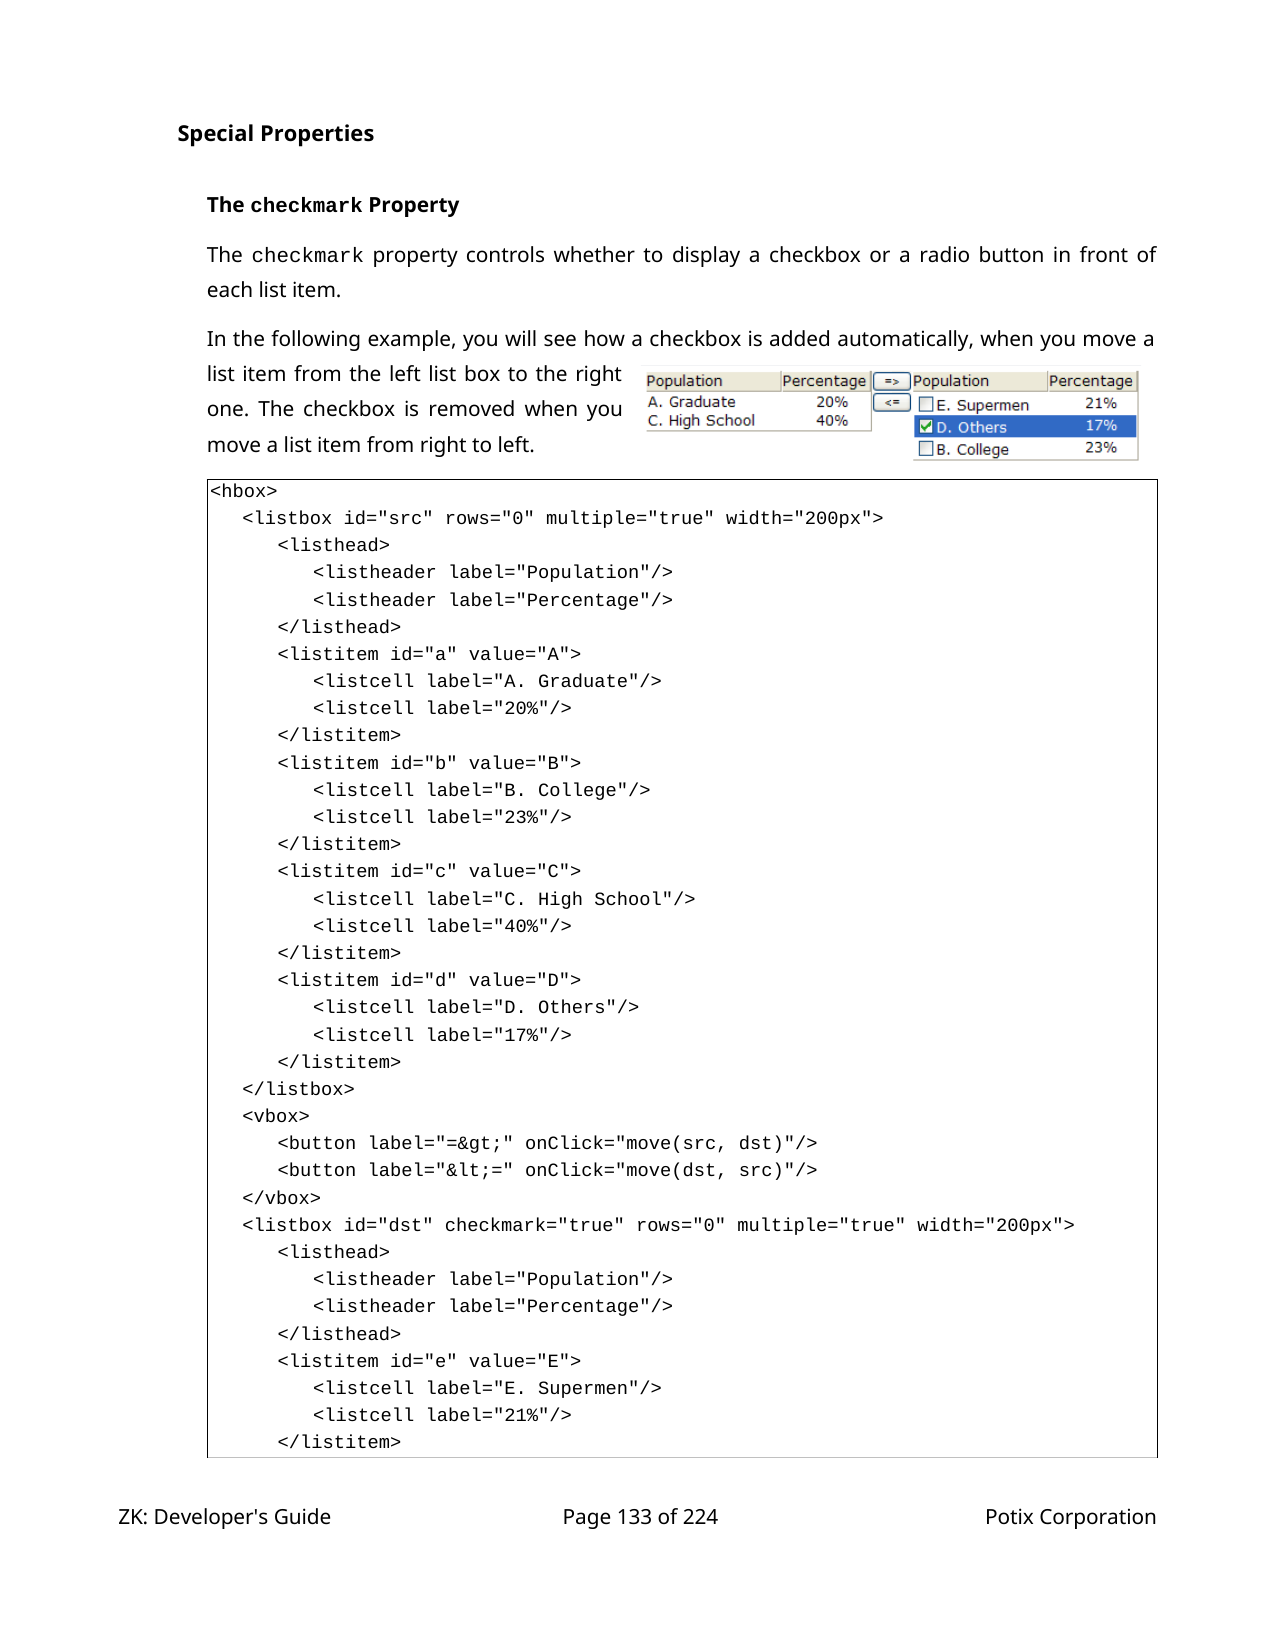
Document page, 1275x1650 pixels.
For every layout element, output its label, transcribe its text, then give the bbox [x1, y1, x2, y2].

text <listitem id="e" value="E"> [208, 1349, 1157, 1373]
text <listitem id="a" value="A"> [208, 642, 1157, 666]
subtitle Special Properties [177, 118, 1157, 148]
text </listbox> [208, 1077, 1157, 1101]
text <listcell label="B. College"/> [208, 778, 1157, 802]
text The checkmark property controls whether to display a checkbox or a radio button in front of each list item. [207, 240, 1157, 303]
text <listitem id="c" value="C"> [208, 859, 1157, 883]
text </listitem> [208, 1430, 1157, 1457]
text <listheader label="Population"/> [208, 1267, 1157, 1291]
text <listcell label="20%"/> [208, 696, 1157, 720]
text </listhead> [208, 1321, 1157, 1346]
text <listcell label="40%"/> [208, 914, 1157, 938]
text <listcell label="21%"/> [208, 1403, 1157, 1427]
text <listitem id="d" value="D"> [208, 968, 1157, 992]
text </listitem> [208, 723, 1157, 748]
text </listitem> [208, 1049, 1157, 1074]
text <button label="&lt;=" onClick="move(dst, src)"/> [208, 1158, 1157, 1183]
picture [640, 365, 1142, 463]
text </listitem> [208, 941, 1157, 965]
text </vbox> [208, 1186, 1157, 1210]
subtitle The checkmark Property [207, 191, 1157, 219]
text <listhead> [208, 533, 1157, 557]
text <listheader label="Population"/> [208, 560, 1157, 584]
text <listheader label="Percentage"/> [208, 587, 1157, 612]
text <listcell label="D. Others"/> [208, 995, 1157, 1019]
text </listitem> [208, 832, 1157, 856]
text <button label="=&gt;" onClick="move(src, dst)"/> [208, 1131, 1157, 1155]
text <listcell label="17%"/> [208, 1022, 1157, 1047]
text <vbox> [208, 1104, 1157, 1128]
text <listhead> [208, 1240, 1157, 1264]
text <listheader label="Percentage"/> [208, 1294, 1157, 1318]
text <listcell label="A. Graduate"/> [208, 669, 1157, 693]
text </listhead> [208, 614, 1157, 639]
text <listbox id="src" rows="0" multiple="true" width="200px"> [208, 506, 1157, 530]
text <listbox id="dst" checkmark="true" rows="0" multiple="true" width="200px"> [208, 1213, 1157, 1237]
text <listcell label="E. Supermen"/> [208, 1376, 1157, 1400]
text In the following example, you will see how a checkbox is added automatically, when you move a list item from the left list box to the right one. The checkbox is removed when you move a list item from right to left. [207, 324, 1157, 458]
text <hbox> [208, 480, 1157, 503]
text <listitem id="b" value="B"> [208, 751, 1157, 775]
text <listcell label="C. High School"/> [208, 886, 1157, 911]
text <listcell label="23%"/> [208, 805, 1157, 829]
